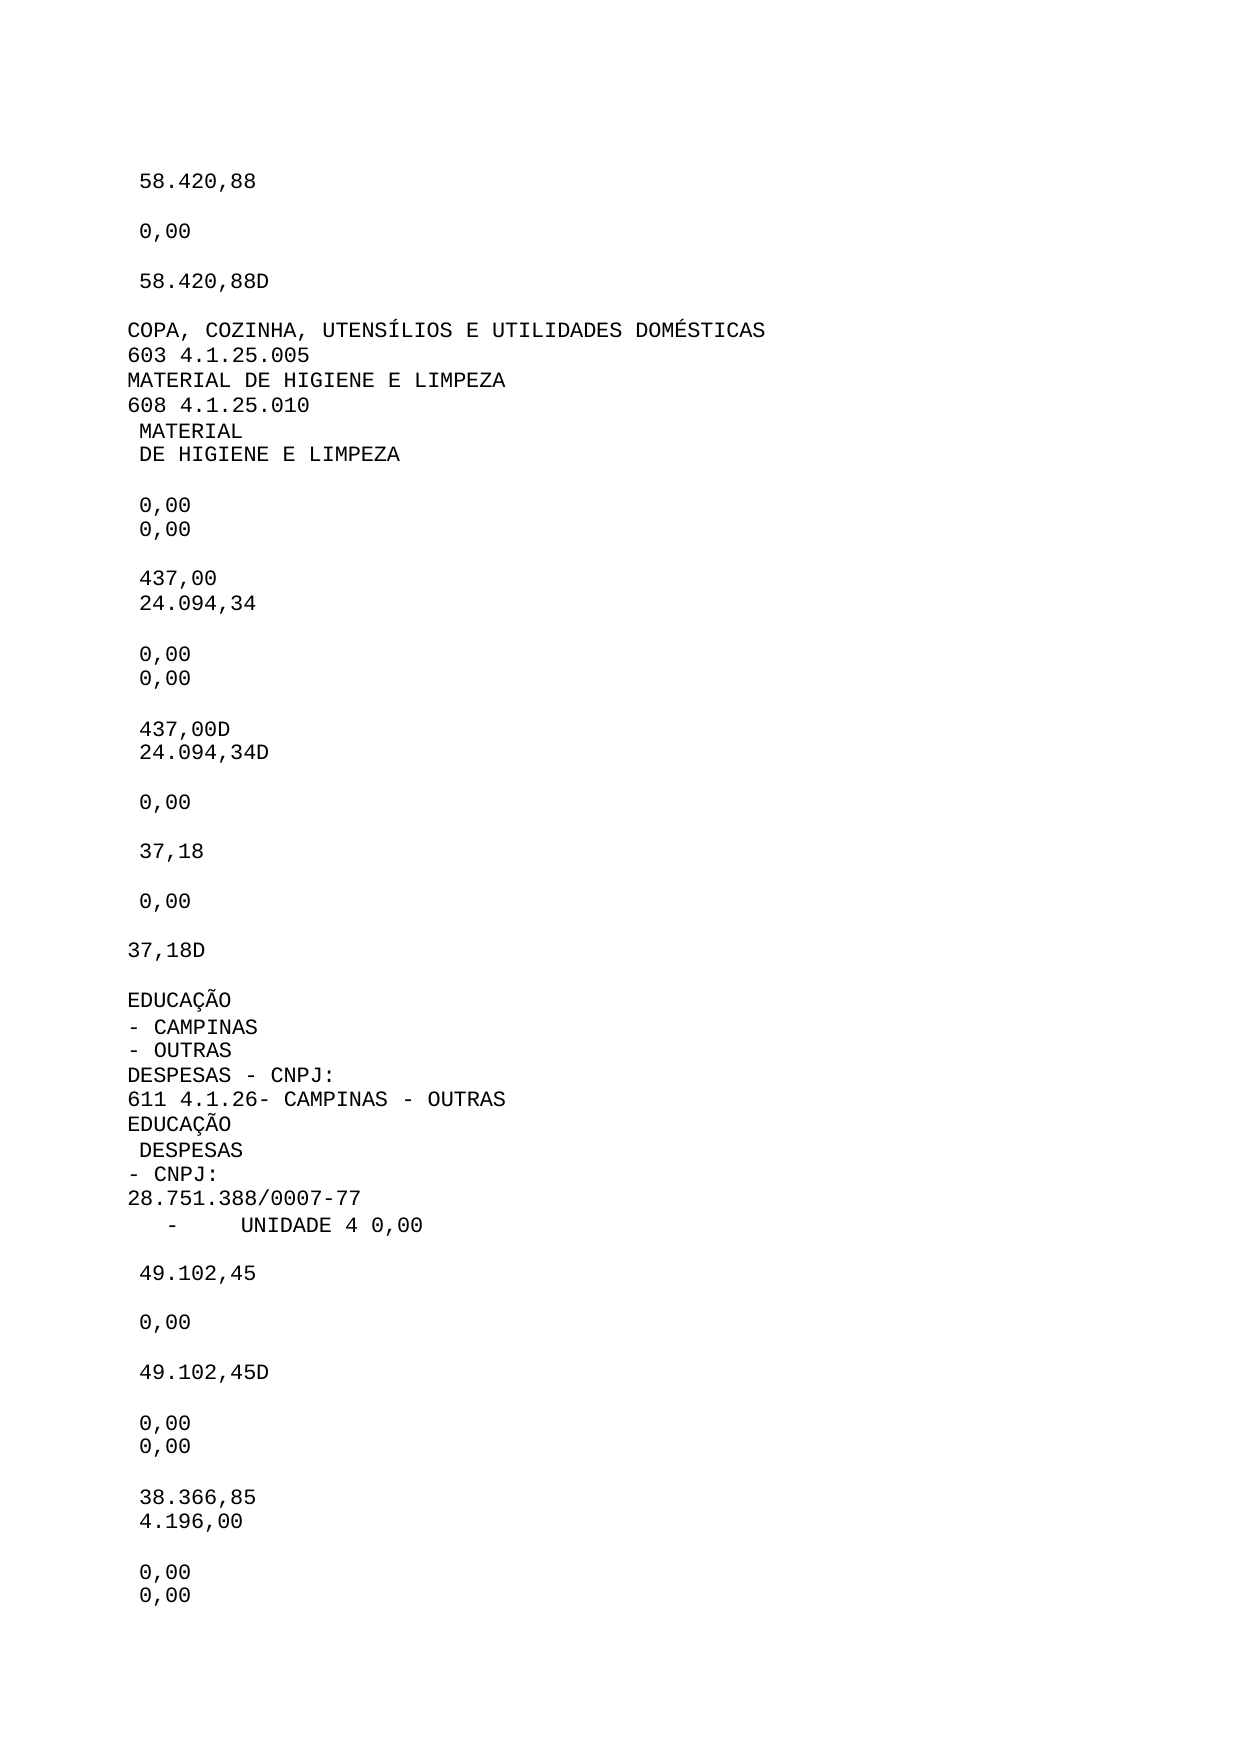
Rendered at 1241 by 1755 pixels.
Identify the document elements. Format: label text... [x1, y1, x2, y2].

text 0,00 [139, 1411, 1066, 1435]
text 0,00 [139, 1584, 1066, 1609]
text 437,00 [139, 567, 1066, 592]
text 4.196,00 [139, 1510, 1066, 1534]
text MATERIAL [139, 419, 1066, 443]
text DE HIGIENE E LIMPEZA [139, 443, 1066, 468]
text MATERIAL DE HIGIENE E LIMPEZA 608 4.1.25.010 [127, 369, 554, 419]
text COPA, COZINHA, UTENSÍLIOS E UTILIDADES DOMÉSTICAS 603 4.1.25.005 [127, 319, 802, 369]
text 0,00 [139, 667, 1066, 692]
text 0,00 [139, 518, 1066, 543]
text 611 4.1.26- CAMPINAS - OUTRAS EDUCAÇÃO [127, 1088, 541, 1138]
text 58.420,88D [139, 270, 1066, 294]
text 24.094,34 [139, 592, 1066, 617]
text 24.094,34D [139, 741, 1066, 766]
text 0,00 [139, 1435, 1066, 1460]
text 0,00 [139, 493, 1066, 518]
text 0,00 [139, 890, 1066, 915]
text 0,00 [139, 220, 1066, 245]
text 0,00 [139, 642, 1066, 667]
list UNIDADE 4 0,00 [166, 1212, 1066, 1237]
text 0,00 [139, 1559, 1066, 1584]
text 49.102,45D [139, 1361, 1066, 1386]
text 37,18D EDUCAÇÃO [127, 918, 320, 1018]
text 38.366,85 [139, 1485, 1066, 1510]
text 0,00 [139, 1311, 1066, 1336]
list CNPJ: 28.751.388/0007-77 [127, 1163, 376, 1212]
text DESPESAS [139, 1138, 1066, 1163]
text 0,00 [139, 791, 1066, 816]
text 37,18 [139, 841, 1066, 865]
text 49.102,45 [139, 1262, 1066, 1286]
text 58.420,88 [139, 171, 1066, 195]
list CAMPINAS [127, 1018, 1066, 1039]
list OUTRAS DESPESAS - CNPJ: [127, 1039, 350, 1088]
text 437,00D [139, 716, 1066, 741]
